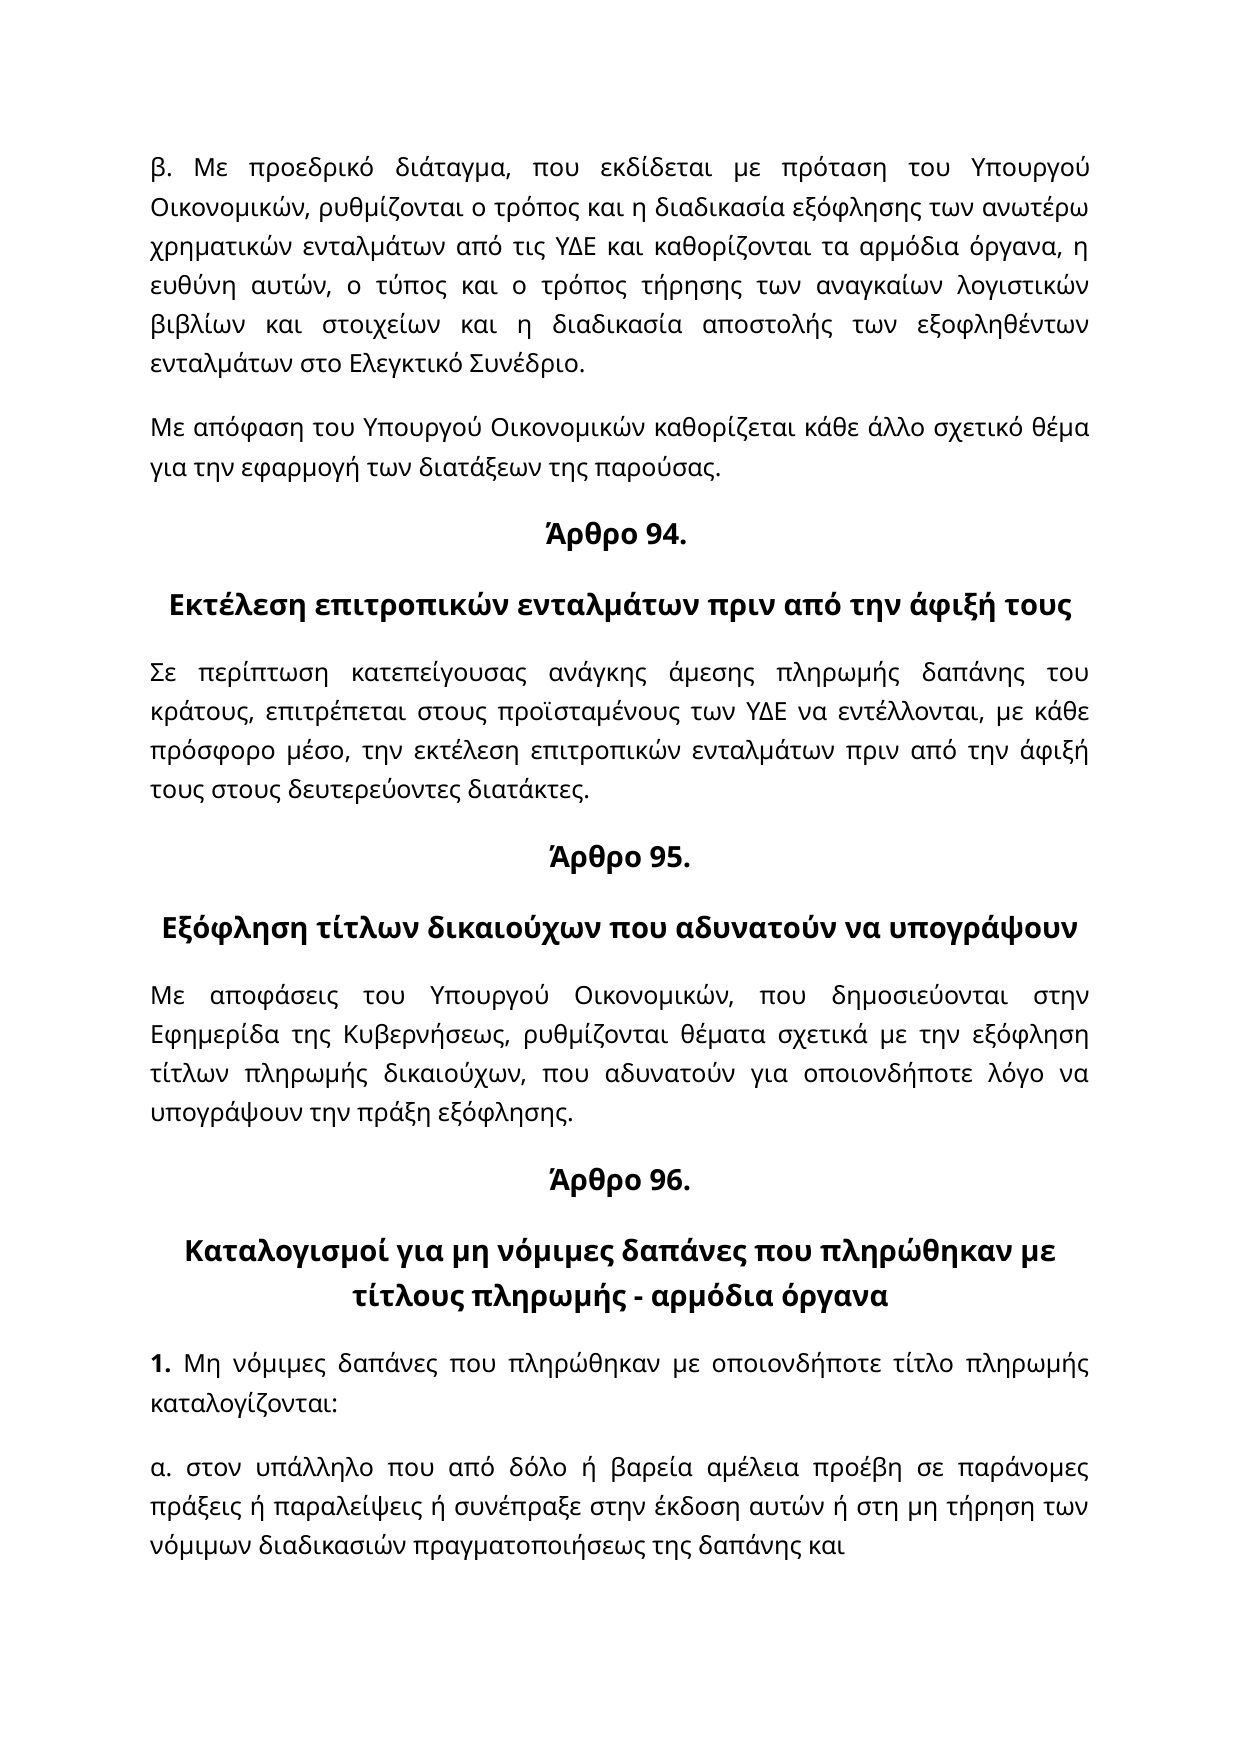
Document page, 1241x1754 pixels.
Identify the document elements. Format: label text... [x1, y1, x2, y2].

text β. Με προεδρικό διάταγμα, που εκδίδεται με πρότα­ση του Υπουργού Οικονομικών, ρυθμίζονται ο τρόπος και η διαδικασία εξόφλησης των ανωτέρω χρηματικών ενταλμάτων από τις ΥΔΕ και καθορίζονται τα αρμόδια όργανα, η ευθύνη αυτών, ο τύπος και ο τρόπος τήρησης των αναγκαίων λογιστικών βιβλίων και στοιχείων και η διαδικασία αποστολής των εξοφληθέντων ενταλμάτων στο Ελεγκτικό Συνέδριο. [150, 150, 1090, 380]
subtitle Εξόφληση τίτλων δικαιούχων που αδυνατούν να υπογράψουν [150, 907, 1090, 947]
text Με απόφαση του Υπουργού Οικονομικών καθορίζεται κάθε άλλο σχετικό θέμα για την εφαρμογή των διατάξεων της παρούσας. [150, 410, 1090, 483]
text Σε περίπτωση κατεπείγουσας ανάγκης άμεσης πληρωμής δαπάνης του κράτους, επιτρέπεται στους προϊ­σταμένους των ΥΔΕ να εντέλλονται, με κάθε πρόσφορο μέσο, την εκτέλεση επιτροπικών ενταλμάτων πριν από την άφιξή τους στους δευτερεύοντες διατάκτες. [150, 654, 1090, 806]
subtitle Εκτέλεση επιτροπικών ενταλμάτων πριν από την άφιξή τους [150, 584, 1090, 624]
subtitle Άρθρο 95. [150, 836, 1090, 876]
subtitle Καταλογισμοί για μη νόμιμες δαπάνες που πληρώθηκαν με τίτλους πληρωμής - αρμόδια όργανα [150, 1230, 1090, 1315]
subtitle Άρθρο 94. [150, 513, 1090, 553]
text 1. Μη νόμιμες δαπάνες που πληρώθηκαν με οποιονδήποτε τίτλο πληρωμής καταλογίζονται: [150, 1346, 1090, 1419]
text α. στον υπάλληλο που από δόλο ή βαρεία αμέλεια προέβη σε παράνομες πράξεις ή παραλείψεις ή συνέπραξε στην έκδοση αυτών ή στη μη τήρηση των νόμιμων διαδικασιών πραγματοποιήσεως της δαπάνης και [150, 1449, 1090, 1562]
text Με αποφάσεις του Υπουργού Οικονομικών, που δημοσιεύονται στην Εφημερίδα της Κυβερνήσεως, ρυθμίζονται θέματα σχετικά με την εξόφληση τίτλων πληρωμής δικαιούχων, που αδυνατούν για οποιονδήποτε λόγο να υπογράψουν την πράξη εξόφλησης. [150, 977, 1090, 1129]
subtitle Άρθρο 96. [150, 1159, 1090, 1199]
